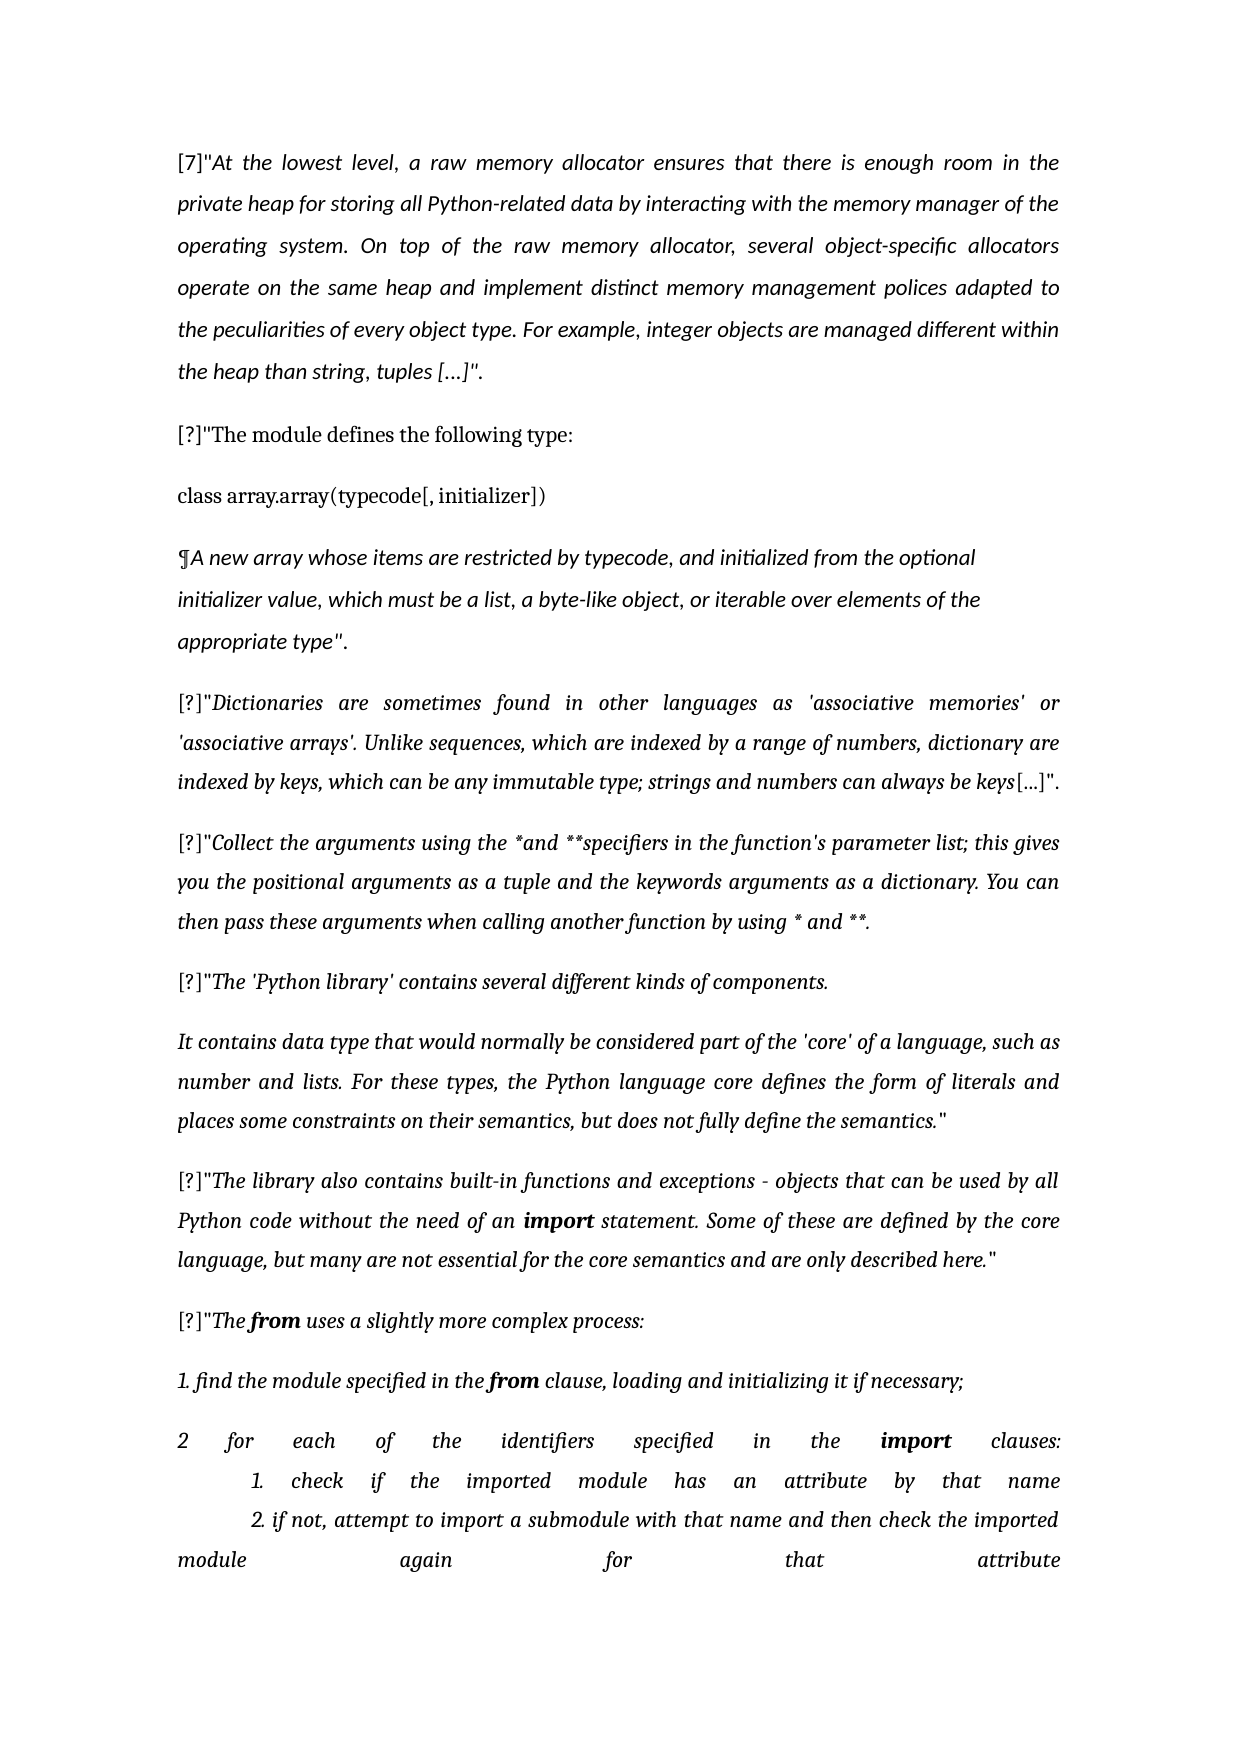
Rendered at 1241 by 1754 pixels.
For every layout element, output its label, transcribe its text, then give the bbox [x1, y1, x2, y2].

text It contains data type that would normally be considered part of the 'core' of a language, such as number and lists. For these types, the Python language core defines the form of literals and places some constraints on their semantics, but does not fully define the semantics." [177, 1029, 1063, 1134]
text [?]"The module defines the following type: [177, 420, 1063, 448]
text [7]"At the lowest level, a raw memory allocator ensures that there is enough room in the private heap for storing all Python-related data by interacting with the memory manager of the operating system. On top of the raw memory allocator, several object-specific allocators operate on the same heap and implement distinct memory management polices adapted to the peculiarities of every object type. For example, integer objects are managed different within the heap than string, tuples [...]". [177, 148, 1063, 386]
text [?]"The 'Python library' contains several different kinds of components. [177, 969, 1063, 995]
text [?]"The library also contains built-in functions and exceptions - objects that can be used by all Python code without the need of an import statement. Some of these are defined by the core language, but many are not essential for the core semantics and are only described here." [177, 1168, 1063, 1274]
text class array.array(typecode[, initializer]) [177, 483, 1063, 509]
text 1. find the module specified in the from clause, loading and initializing it if necessary; [177, 1368, 1063, 1394]
text [?]"The from uses a slightly more complex process: [177, 1308, 1063, 1334]
text [?]"Collect the arguments using the *and **specifiers in the function's parameter list; this gives you the positional arguments as a tuple and the keywords arguments as a dictionary. You can then pass these arguments when calling another function by using * and **. [177, 829, 1063, 935]
text 2 for each of the identifiers specified in the import clauses: 1. check if the imported module has an attribute by that name 2. if not, attempt to import a submodule with that name and then check the imported module again for that attribute [177, 1428, 1063, 1573]
text ¶A new array whose items are restricted by typecode, and initialized from the optional initializer value, which must be a list, a byte-like object, or iterable over elements of the appropriate type". [177, 543, 1063, 655]
text [?]"Dictionaries are sometimes found in other languages as 'associative memories' or 'associative arrays'. Unlike sequences, which are indexed by a range of numbers, dictionary are indexed by keys, which can be any immutable type; strings and numbers can always be keys[...]". [177, 690, 1063, 796]
